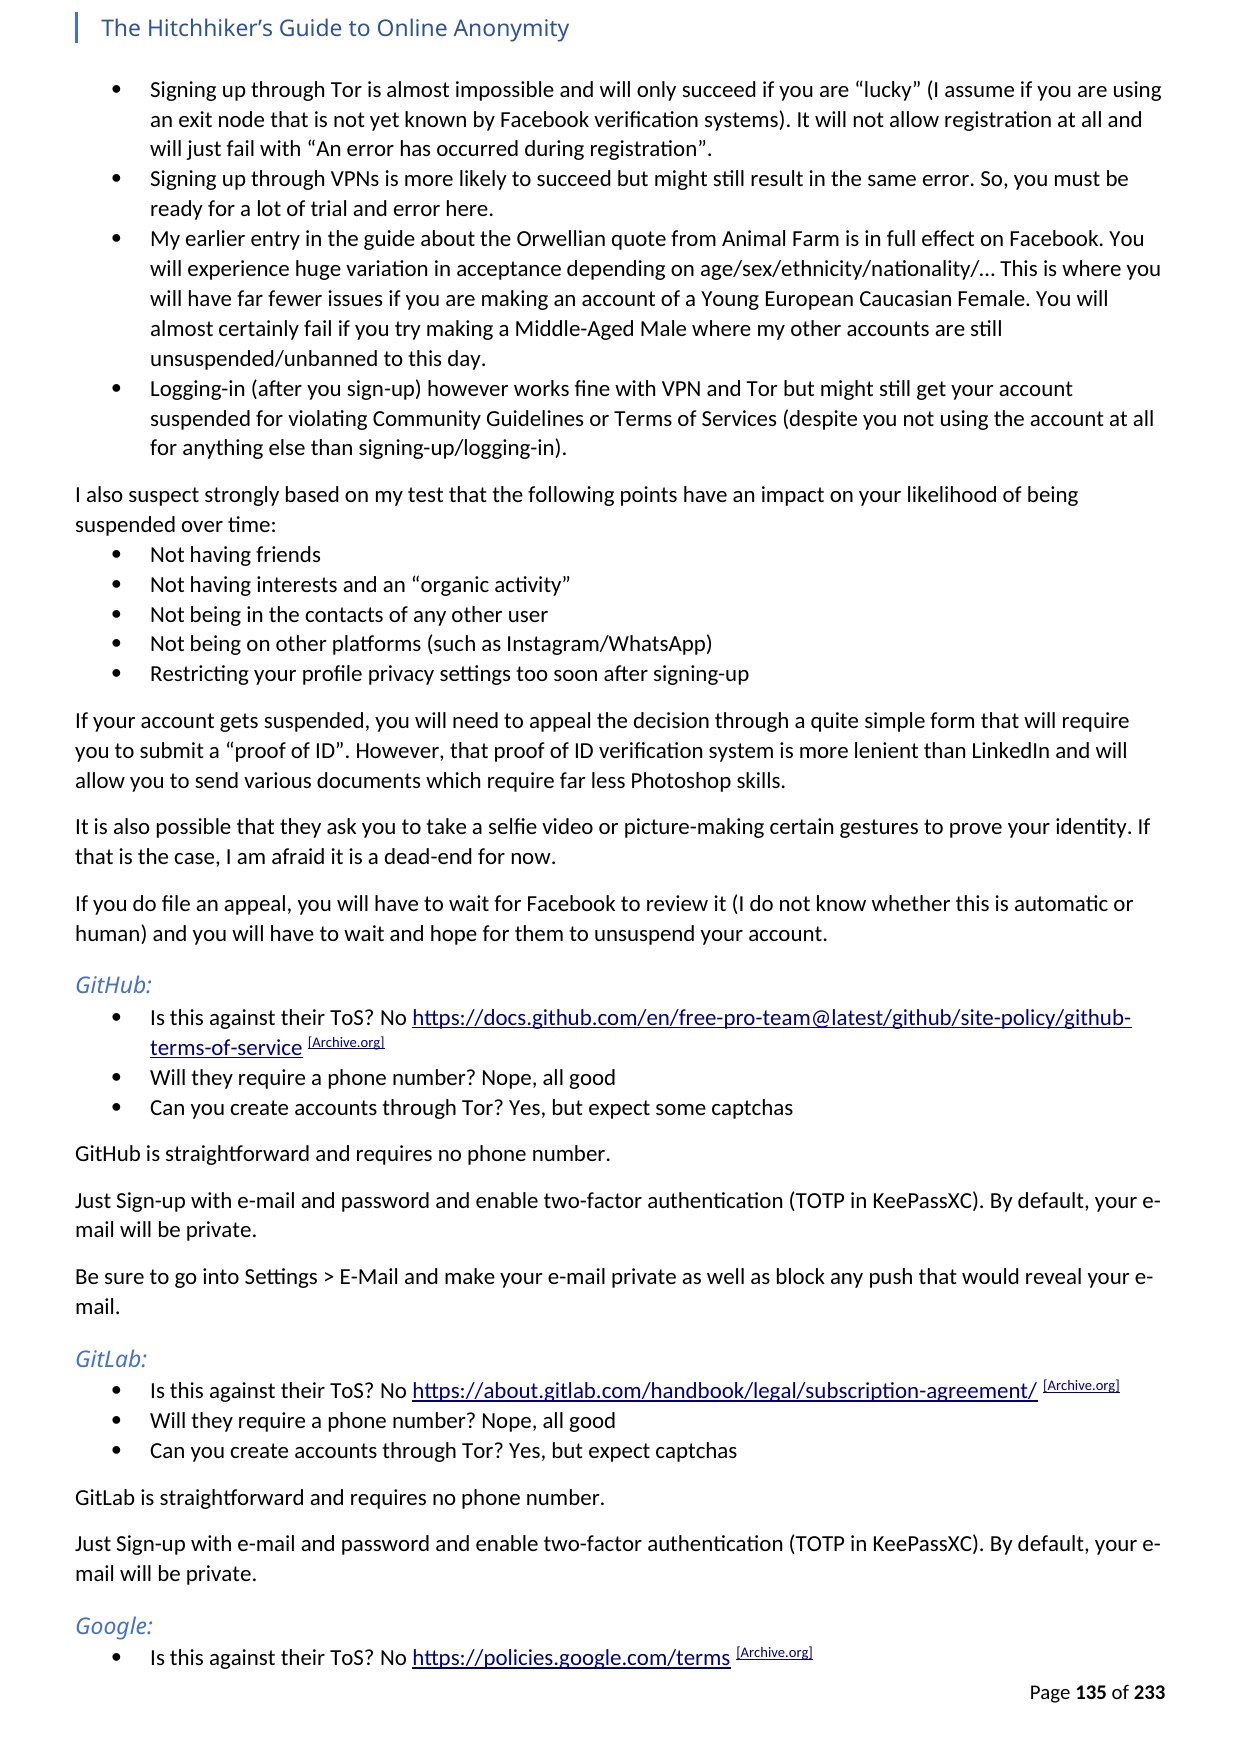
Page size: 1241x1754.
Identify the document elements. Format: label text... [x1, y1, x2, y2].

list Can you create accounts through Tor? Yes, but expect captchas [112, 1436, 1165, 1464]
text It is also possible that they ask you to take a selfie video or picture-making certain gestures to prove your identity. If that is the case, I am afraid it is a dead-end for now. [75, 812, 1165, 870]
list Is this against their ToS? No https://policies.google.com/terms [Archive.org] [112, 1643, 1165, 1671]
list Restricting your profile privacy settings too soon after signing-up [112, 659, 1165, 687]
text Be sure to go into Settings > E-Mail and make your e-mail private as well as block any push that would reveal your e-mail. [75, 1262, 1165, 1320]
list Not having friends [112, 540, 1165, 568]
list Is this against their ToS? No https://docs.github.com/en/free-pro-team@latest/github/site-policy/github-terms-of-service [Archive.org] [112, 1003, 1165, 1061]
subtitle GitLab: [75, 1343, 1165, 1374]
subtitle Google: [75, 1610, 1165, 1641]
text GitLab is straightforward and requires no phone number. [75, 1483, 1165, 1511]
list Will they require a phone number? Nope, all good [112, 1063, 1165, 1091]
text I also suspect strongly based on my test that the following points have an impact on your likelihood of being suspended over time: [75, 480, 1165, 538]
list Will they require a phone number? Nope, all good [112, 1406, 1165, 1434]
text If you do file an appeal, you will have to wait for Facebook to review it (I do not know whether this is automatic or human) and you will have to wait and hope for them to unsuspend your account. [75, 889, 1165, 947]
text If your account gets suspended, you will need to appeal the decision through a quite simple form that will require you to submit a “proof of ID”. However, that proof of ID verification system is more lenient than LinkedIn and will allow you to send various documents which require far less Photoshop skills. [75, 706, 1165, 794]
subtitle GitHub: [75, 969, 1165, 1001]
list Logging-in (after you sign-up) however works fine with VPN and Tor but might still get your account suspended for violating Community Guidelines or Terms of Services (despite you not using the account at all for anything else than signing-up/logging-in). [112, 374, 1165, 462]
list Signing up through Tor is almost impossible and will only succeed if you are “lucky” (I assume if you are using an exit node that is not yet known by Facebook verification systems). It will not allow registration at all and will just fail with “An error has occurred during registration”. [112, 75, 1165, 163]
list My earlier entry in the guide about the Orwellian quote from Animal Farm is in full effect on Facebook. You will experience huge variation in acceptance depending on age/sex/ethnicity/nationality/… This is where you will have far fewer issues if you are making an account of a Young European Caucasian Female. You will almost certainly fail if you try making a Middle-Aged Male where my other accounts are still unsuspended/unbanned to this day. [112, 224, 1165, 372]
text Just Sign-up with e-mail and password and enable two-factor authentication (TOTP in KeePassXC). By default, your e-mail will be private. [75, 1186, 1165, 1244]
text GitHub is straightforward and requires no phone number. [75, 1139, 1165, 1167]
list Signing up through VPNs is more likely to succeed but might still result in the same error. So, you must be ready for a lot of trial and error here. [112, 164, 1165, 222]
list Not being on other platforms (such as Instagram/WhatsApp) [112, 629, 1165, 658]
list Can you create accounts through Tor? Yes, but expect some captchas [112, 1093, 1165, 1121]
list Is this against their ToS? No https://about.gitlab.com/handbook/legal/subscription-agreement/ [Archive.org] [112, 1376, 1165, 1404]
text Just Sign-up with e-mail and password and enable two-factor authentication (TOTP in KeePassXC). By default, your e-mail will be private. [75, 1529, 1165, 1587]
list Not being in the contacts of any other user [112, 600, 1165, 628]
list Not having interests and an “organic activity” [112, 570, 1165, 598]
